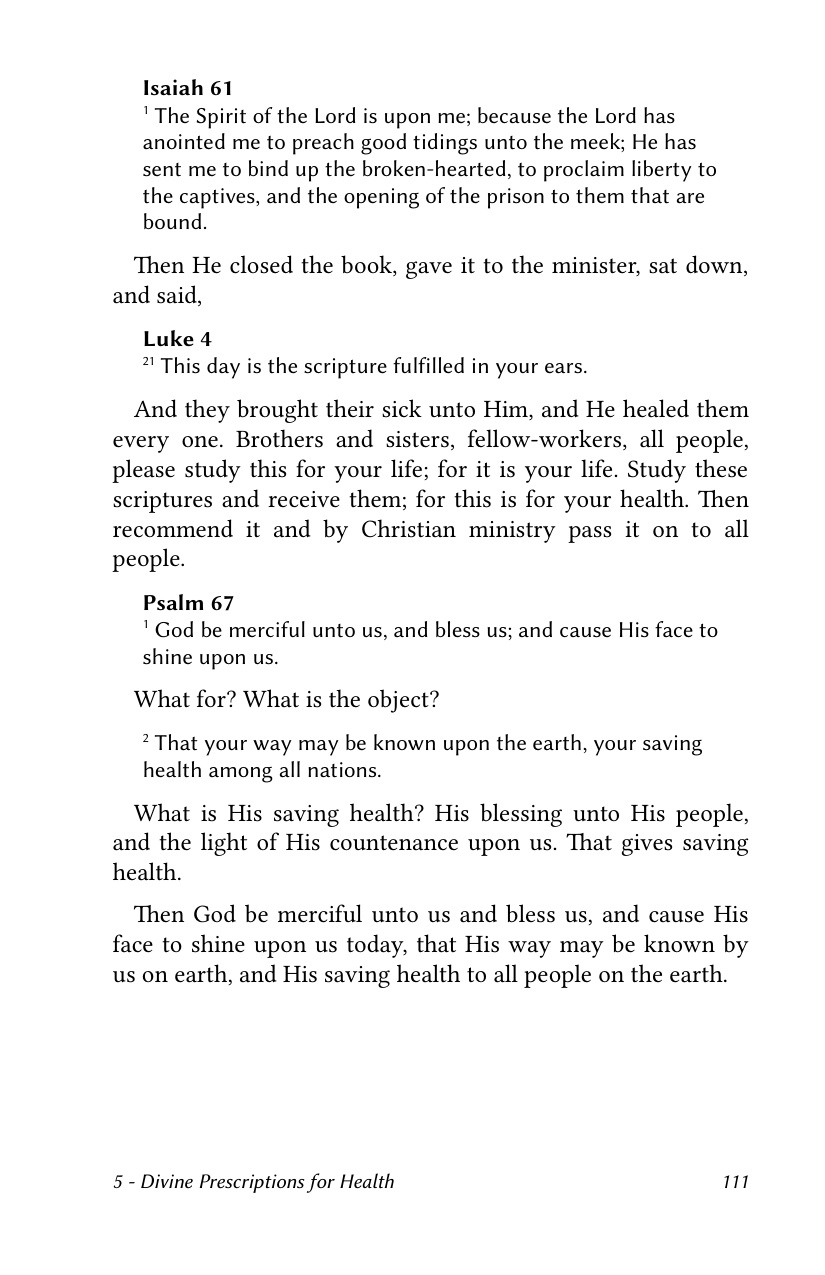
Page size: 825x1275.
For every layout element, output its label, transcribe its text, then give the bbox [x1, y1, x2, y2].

text What for? What is the object? [112, 685, 750, 714]
text Isaiah 61 [142, 75, 750, 101]
text Luke 4 [142, 326, 750, 352]
text Then God be merciful unto us and bless us, and cause His face to shine upon us today, that His way may be known by us on earth, and His saving health to all people on the earth. [112, 900, 750, 989]
text What is His saving health? His blessing unto His people, and the light of His countenance upon us. That gives saving health. [112, 798, 750, 887]
text 2 That your way may be known upon the earth, your saving health among all nations. [142, 730, 720, 783]
text Psalm 67 [142, 589, 750, 616]
text 1 God be merciful unto us, and bless us; and cause His face to shine upon us. [142, 617, 720, 670]
text 1 The Spirit of the Lord is upon me; because the Lord has anointed me to preach good tidings unto the meek; He has sent me to bind up the broken-hearted, to proclaim liberty to the captives, and the opening of the prison to them that are bound. [142, 103, 720, 235]
text And they brought their sick unto Him, and He healed them every one. Brothers and sisters, fellow-workers, all people, please study this for your life; for it is your life. Study these scriptures and receive them; for this is for your health. Then recommend it and by Christian ministry pass it on to all people. [112, 395, 750, 573]
text Then He closed the book, gave it to the minister, sat down, and said, [112, 251, 750, 309]
text 21 This day is the scripture fulfilled in your ears. [142, 353, 720, 379]
